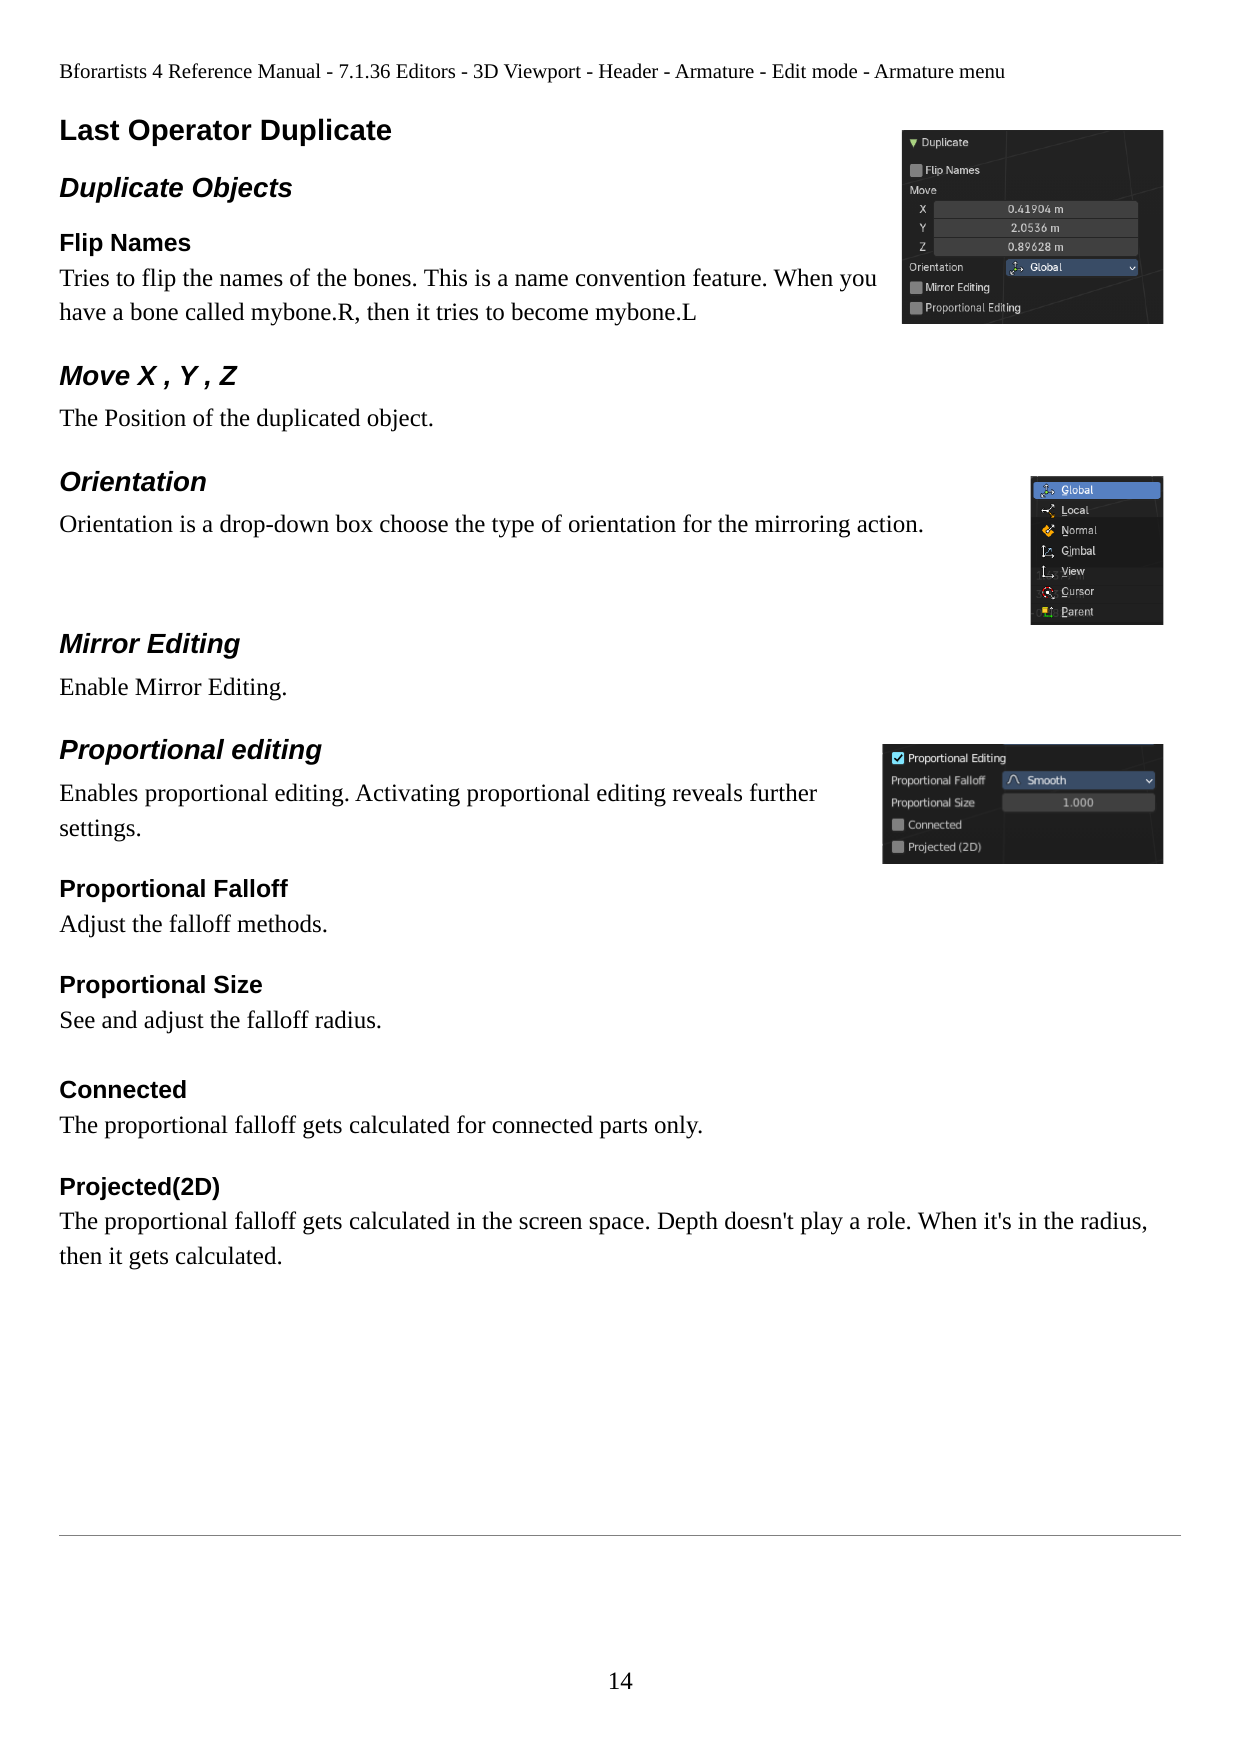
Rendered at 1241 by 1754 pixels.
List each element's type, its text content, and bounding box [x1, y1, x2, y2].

subtitle Proportional Size [59, 971, 1181, 999]
text The proportional falloff gets calculated in the screen space. Depth doesn't play a role. When it's in the radius, then it gets calculated. [59, 1206, 1181, 1270]
subtitle Projected(2D) [59, 1172, 1181, 1200]
picture [882, 744, 1164, 864]
subtitle [1164, 171, 1181, 203]
text Tries to flip the names of the bones. This is a name convention feature. When you have a bone called mybone.R, then it tries to become mybone.L [59, 263, 1181, 326]
text The Position of the duplicated object. [59, 403, 1181, 432]
picture [901, 130, 1164, 324]
picture [1030, 476, 1164, 625]
subtitle Orientation [59, 465, 1181, 497]
subtitle Flip Names [59, 228, 901, 257]
subtitle Duplicate Objects [59, 171, 901, 203]
text The proportional falloff gets calculated for connected parts only. [59, 1110, 1181, 1139]
subtitle Proportional Falloff [59, 874, 1181, 903]
text Enables proportional editing. Activating proportional editing reveals further settings. [59, 778, 882, 841]
text Orientation is a drop-down box choose the type of orientation for the mirroring action. [59, 509, 1030, 538]
subtitle Move X , Y , Z [59, 359, 1181, 391]
subtitle Connected [59, 1075, 1181, 1104]
text Adjust the falloff methods. [59, 909, 1181, 938]
subtitle [1164, 228, 1181, 257]
subtitle Mirror Editing [59, 628, 1181, 660]
subtitle Proportional editing [59, 734, 1181, 766]
text See and adjust the falloff radius. [59, 1005, 1181, 1034]
text Enable Mirror Editing. [59, 672, 1181, 701]
subtitle Last Operator Duplicate [59, 113, 1181, 146]
